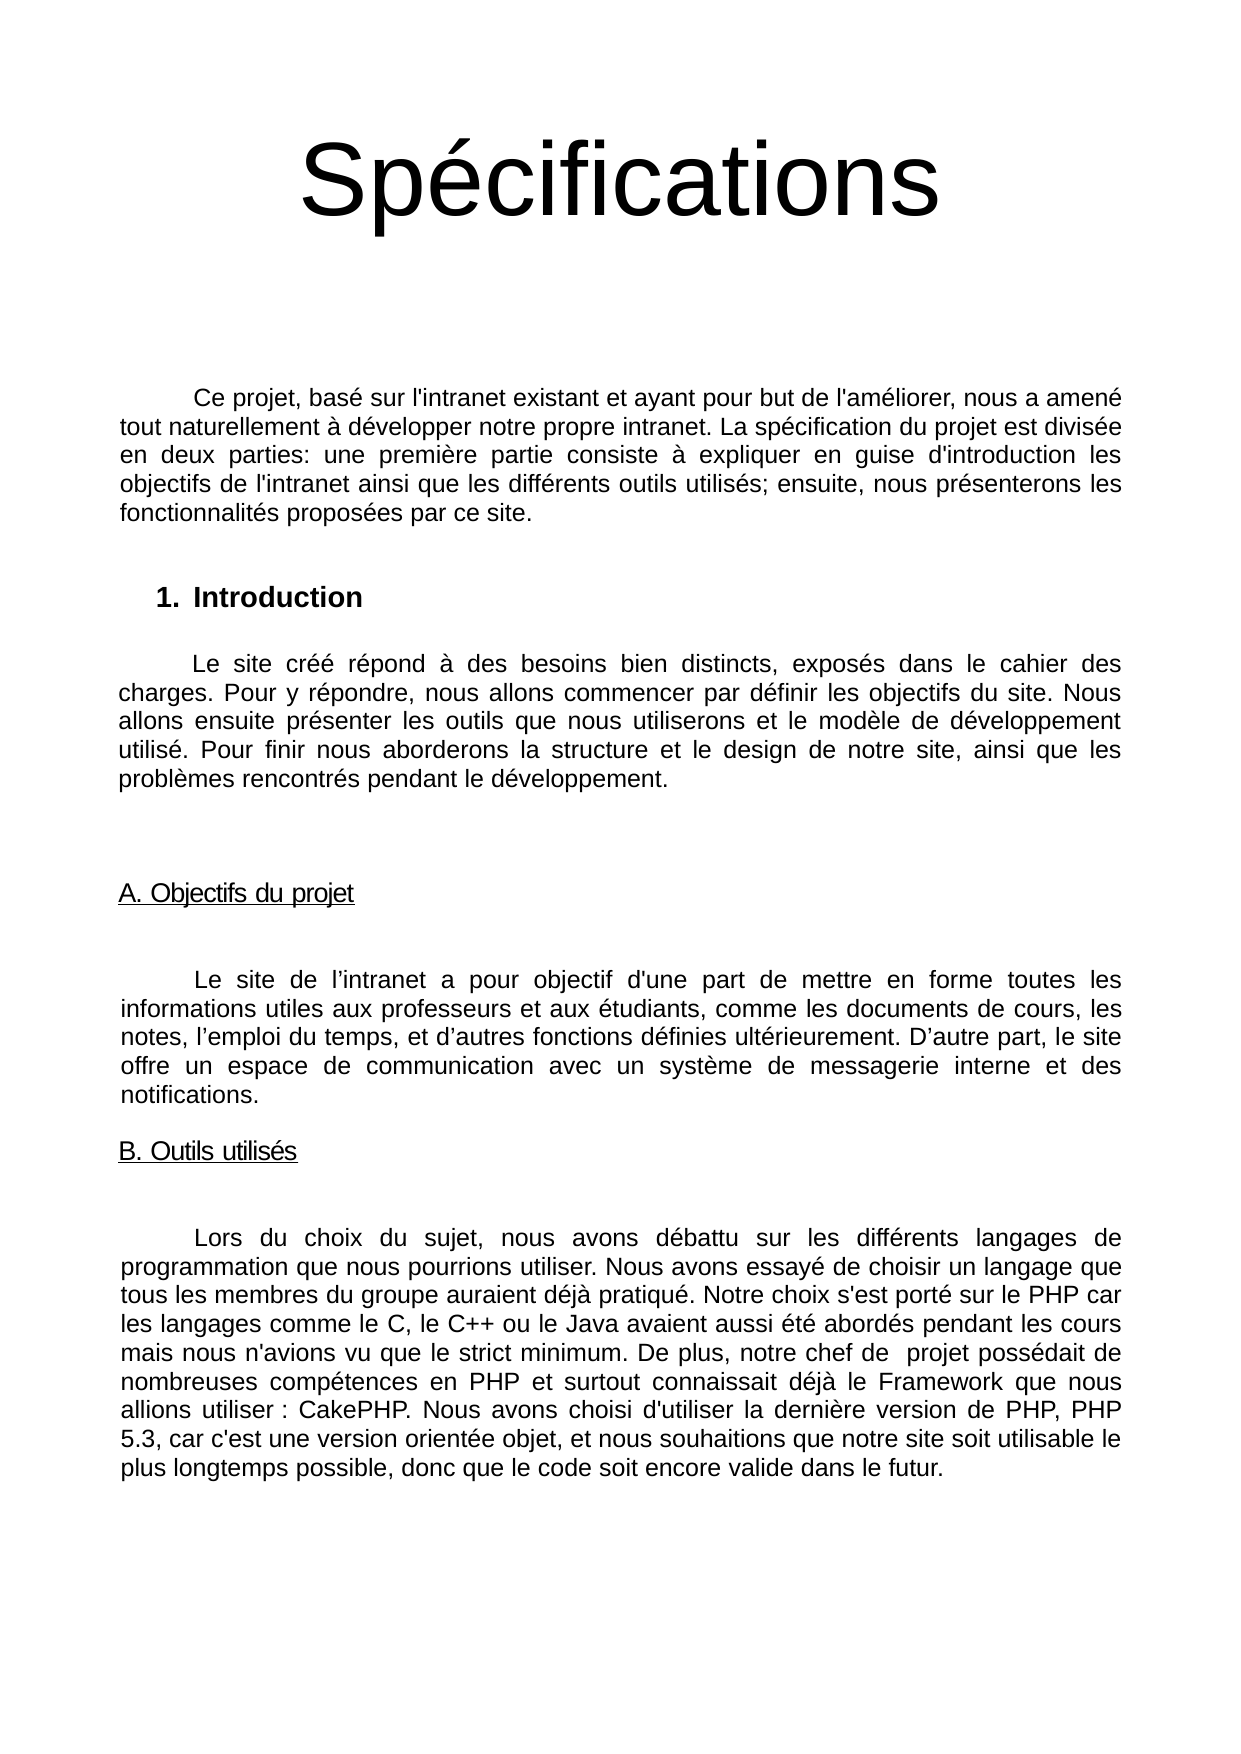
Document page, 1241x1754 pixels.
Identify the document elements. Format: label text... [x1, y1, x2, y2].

subtitle B. Outils utilisés [118, 1133, 1122, 1167]
text Lors du choix du sujet, nous avons débattu sur les différents langages de programmation que nous pourrions utiliser. Nous avons essayé de choisir un langage que tous les membres du groupe auraient déjà pratiqué. Notre choix s'est porté sur le PHP car les langages comme le C, le C++ ou le Java avaient aussi été abordés pendant les cours mais nous n'avions vu que le strict minimum. De plus, notre chef de projet possédait de nombreuses compétences en PHP et surtout connaissait déjà le Framework que nous allions utiliser : CakePHP. Nous avons choisi d'utiliser la dernière version de PHP, PHP 5.3, car c'est une version orientée objet, et nous souhaitions que notre site soit utilisable le plus longtemps possible, donc que le code soit encore valide dans le futur. [120, 1223, 1122, 1481]
text Le site de l’intranet a pour objectif d'une part de mettre en forme toutes les informations utiles aux professeurs et aux étudiants, comme les documents de cours, les notes, l’emploi du temps, et d’autres fonctions définies ultérieurement. D’autre part, le site offre un espace de communication avec un système de messagerie interne et des notifications. [120, 965, 1122, 1108]
text Ce projet, basé sur l'intranet existant et ayant pour but de l'améliorer, nous a amené tout naturellement à développer notre propre intranet. La spécification du projet est divisée en deux parties: une première partie consiste à expliquer en guise d'introduction les objectifs de l'intranet ainsi que les différents outils utilisés; ensuite, nous présenterons les fonctionnalités proposées par ce site. [119, 383, 1122, 526]
subtitle A. Objectifs du projet [118, 875, 1122, 909]
subtitle Introduction [156, 580, 1122, 614]
text Spécifications [118, 118, 1122, 238]
text Le site créé répond à des besoins bien distincts, exposés dans le cahier des charges. Pour y répondre, nous allons commencer par définir les objectifs du site. Nous allons ensuite présenter les outils que nous utiliserons et le modèle de développement utilisé. Pour finir nous aborderons la structure et le design de notre site, ainsi que les problèmes rencontrés pendant le développement. [118, 649, 1122, 792]
